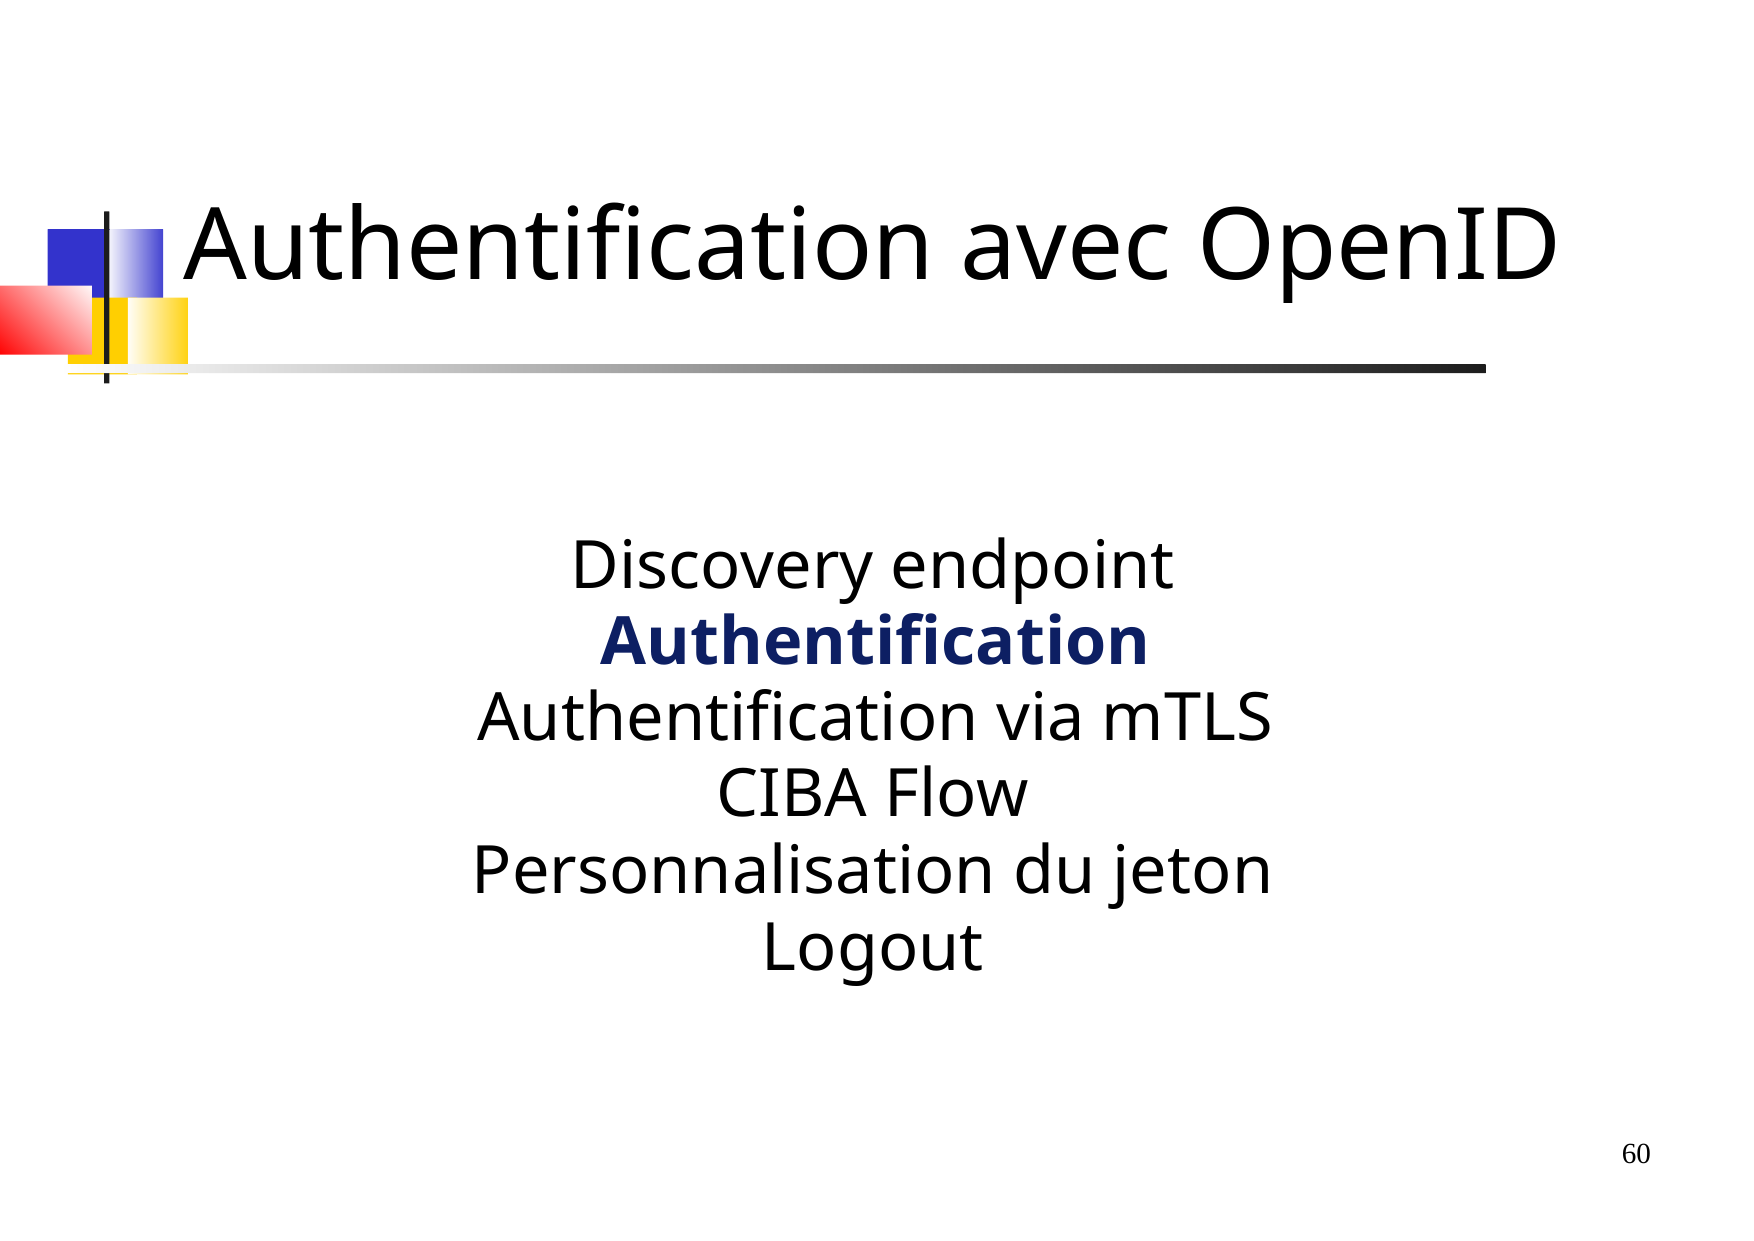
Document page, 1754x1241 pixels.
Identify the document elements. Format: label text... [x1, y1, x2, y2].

title Authentification avec OpenID [179, 130, 1567, 361]
subtitle Discovery endpoint Authentification Authentification via mTLS CIBA Flow Personnalisation du jeton Logout [179, 371, 1567, 1091]
